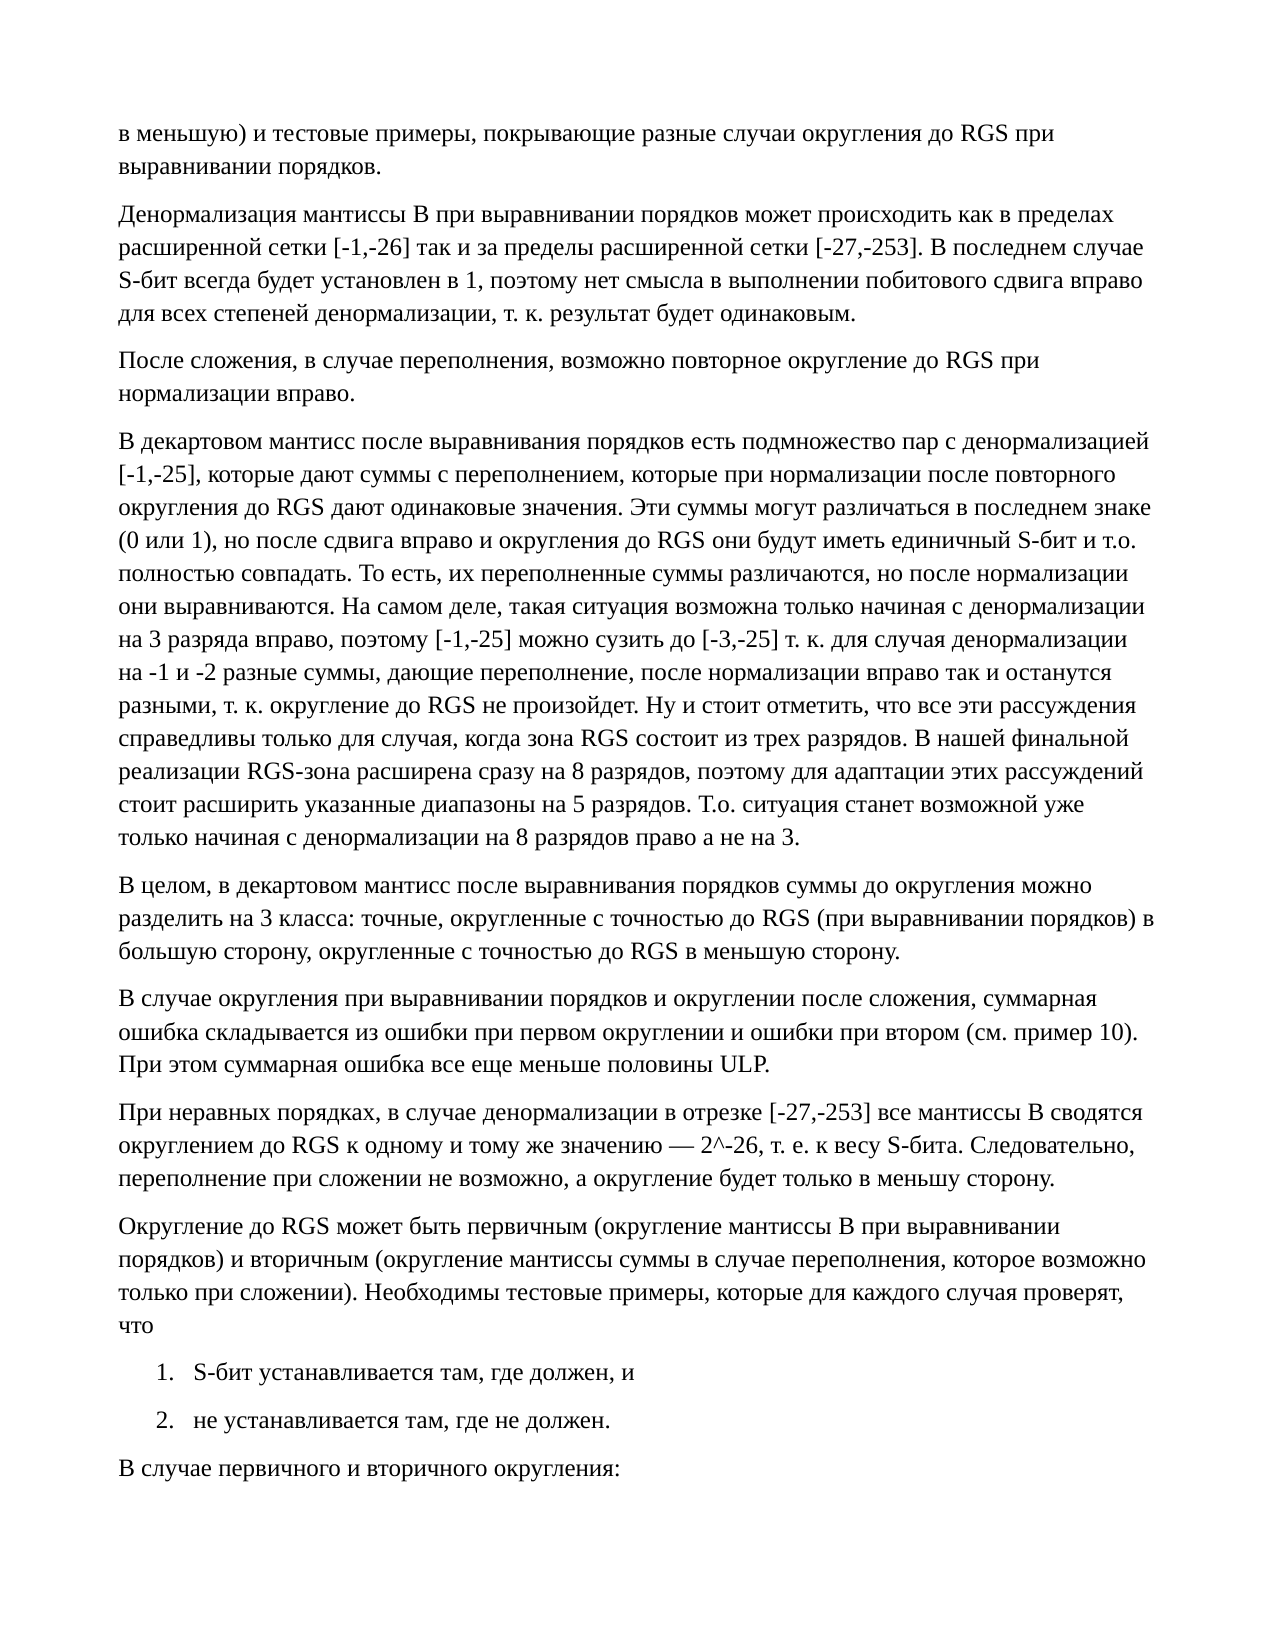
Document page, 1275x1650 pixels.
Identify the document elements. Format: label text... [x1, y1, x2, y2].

text В случае первичного и вторичного округления: [118, 1453, 1157, 1481]
text В случае округления при выравнивании порядков и округлении после сложения, суммарная ошибка складывается из ошибки при первом округлении и ошибки при втором (см. пример 10). При этом суммарная ошибка все еще меньше половины ULP. [118, 983, 1157, 1078]
text После сложения, в случае переполнения, возможно повторное округление до RGS при нормализации вправо. [118, 345, 1157, 407]
text При неравных порядках, в случае денормализации в отрезке [-27,-253] все мантиссы B сводятся округлением до RGS к одному и тому же значению — 2^-26, т. е. к весу S-бита. Следовательно, переполнение при сложении не возможно, а округление будет только в меньшу сторону. [118, 1097, 1157, 1192]
text в меньшую) и тестовые примеры, покрывающие разные случаи округления до RGS при выравнивании порядков. [118, 118, 1157, 180]
text В целом, в декартовом мантисс после выравнивания порядков суммы до округления можно разделить на 3 класса: точные, округленные с точностью до RGS (при выравнивании порядков) в большую сторону, округленные с точностью до RGS в меньшую сторону. [118, 870, 1157, 965]
text Округление до RGS может быть первичным (округление мантиссы B при выравнивании порядков) и вторичным (округление мантиссы суммы в случае переполнения, которое возможно только при сложении). Необходимы тестовые примеры, которые для каждого случая проверят, что [118, 1211, 1157, 1339]
list не устанавливается там, где не должен. [156, 1405, 1157, 1434]
list S-бит устанавливается там, где должен, и [156, 1357, 1157, 1386]
text В декартовом мантисс после выравнивания порядков есть подмножество пар с денормализацией [-1,-25], которые дают суммы с переполнением, которые при нормализации после повторного округления до RGS дают одинаковые значения. Эти суммы могут различаться в последнем знаке (0 или 1), но после сдвига вправо и округления до RGS они будут иметь единичный S-бит и т.о. полностью совпадать. То есть, их переполненные суммы различаются, но после нормализации они выравниваются. На самом деле, такая ситуация возможна только начиная с денормализации на 3 разряда вправо, поэтому [-1,-25] можно сузить до [-3,-25] т. к. для случая денормализации на -1 и -2 разные суммы, дающие переполнение, после нормализации вправо так и останутся разными, т. к. округление до RGS не произойдет. Ну и стоит отметить, что все эти рассуждения справедливы только для случая, когда зона RGS состоит из трех разрядов. В нашей финальной реализации RGS-зона расширена сразу на 8 разрядов, поэтому для адаптации этих рассуждений стоит расширить указанные диапазоны на 5 разрядов. Т.о. ситуация станет возможной уже только начиная с денормализации на 8 разрядов право а не на 3. [118, 426, 1157, 851]
text Денормализация мантиссы B при выравнивании порядков может происходить как в пределах расширенной сетки [-1,-26] так и за пределы расширенной сетки [-27,-253]. В последнем случае S-бит всегда будет установлен в 1, поэтому нет смысла в выполнении побитового сдвига вправо для всех степеней денормализации, т. к. результат будет одинаковым. [118, 199, 1157, 327]
